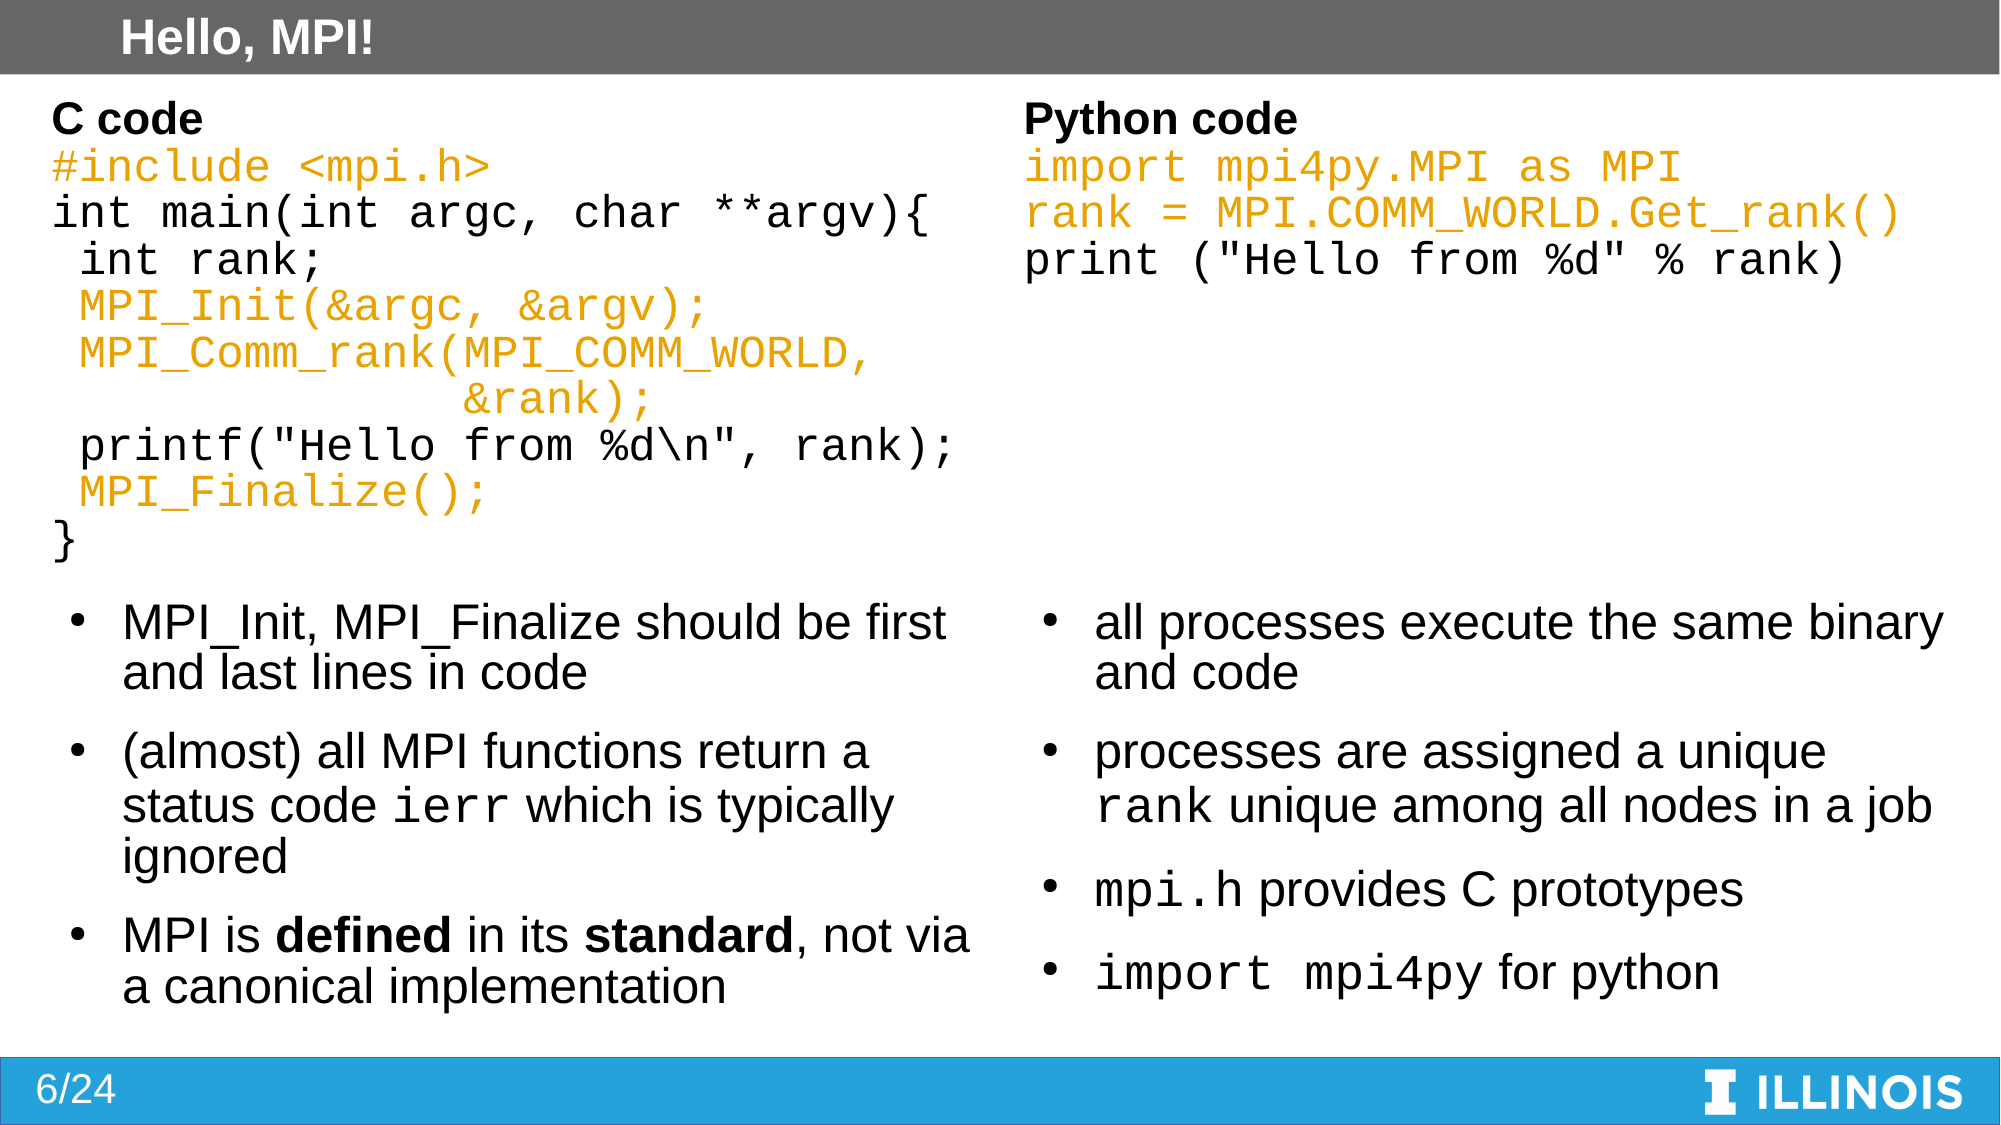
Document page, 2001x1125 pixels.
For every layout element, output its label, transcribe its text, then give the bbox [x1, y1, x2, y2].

list Python code import mpi4py.MPI as MPI rank = MPI.COMM_WORLD.Get_rank() print ("Hello from %d" % rank) [1023, 97, 1950, 556]
title Hello, MPI! [0, 0, 2000, 75]
picture [1705, 1069, 1962, 1115]
list C code #include <mpi.h> int main(int argc, char **argv){ int rank; MPI_Init(&argc, &argv); MPI_Comm_rank(MPI_COMM_WORLD, &rank); printf("Hello from %d\n", rank); MPI_Finalize(); } [51, 97, 978, 584]
list all processes execute the same binary and code processes are assigned a unique rank unique among all nodes in a job mpi.h provides C prototypes import mpi4py for python [1023, 599, 1950, 1057]
list MPI_Init, MPI_Finalize should be first and last lines in code (almost) all MPI functions return a status code ierr which is typically ignored MPI is defined in its standard, not via a canonical implementation [51, 599, 978, 1057]
